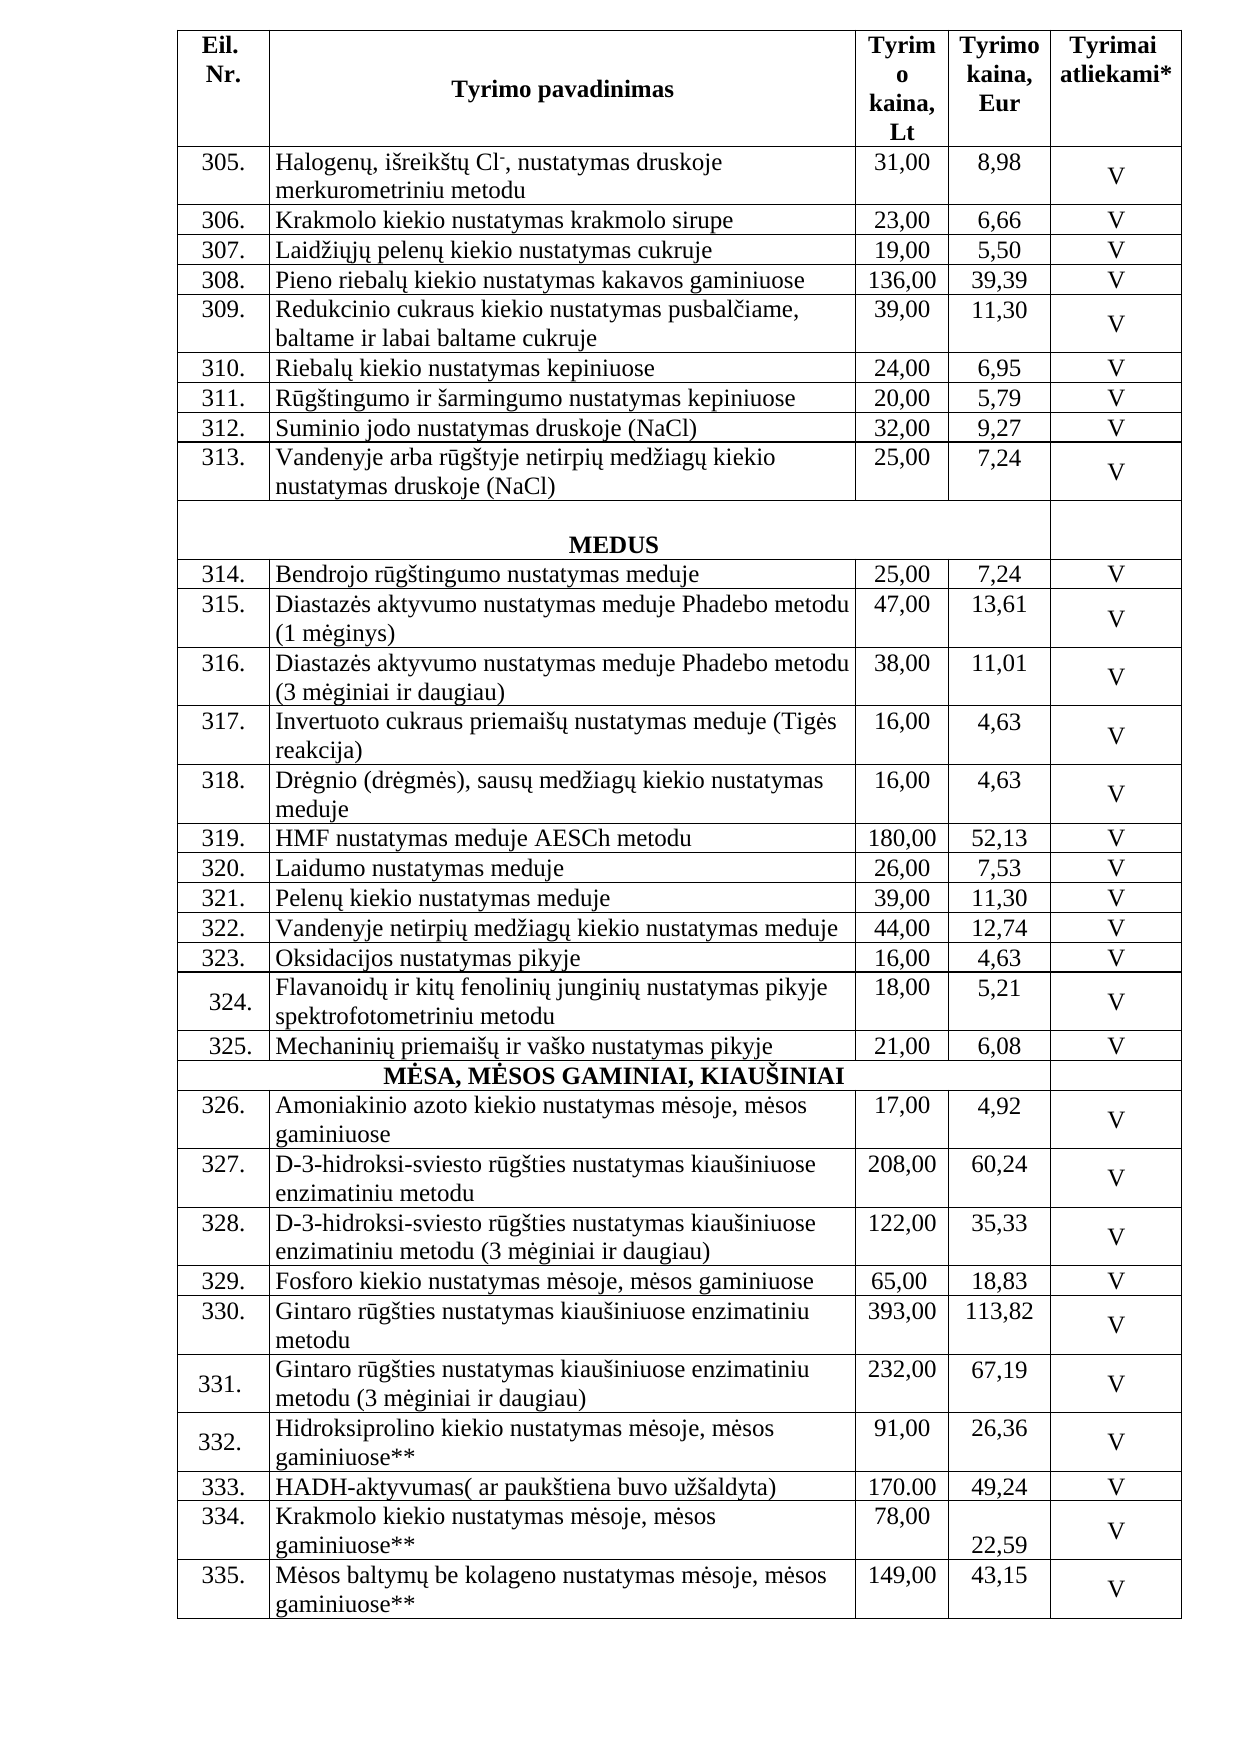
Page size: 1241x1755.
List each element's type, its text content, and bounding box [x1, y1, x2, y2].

table_cell Diastazės aktyvumo nustatymas meduje Phadebo metodu (3 mėginiai ir daugiau) [270, 648, 855, 705]
table_cell 4,63 [949, 943, 1050, 971]
table_cell 329. [178, 1266, 269, 1295]
table_cell 318. [178, 765, 269, 822]
table_cell 314. [178, 560, 269, 588]
table_cell 327. [178, 1149, 269, 1207]
table_cell V [1051, 265, 1181, 293]
table_cell D-3-hidroksi-sviesto rūgšties nustatymas kiaušiniuose enzimatiniu metodu [270, 1149, 855, 1207]
table_cell 91,00 [856, 1413, 948, 1471]
table_cell V [1051, 1296, 1181, 1353]
table_cell 60,24 [949, 1149, 1050, 1207]
table_cell 335. [178, 1560, 269, 1617]
table_cell Diastazės aktyvumo nustatymas meduje Phadebo metodu (1 mėginys) [270, 589, 855, 647]
table_cell 65,00 [856, 1266, 948, 1295]
table_cell 19,00 [856, 235, 948, 264]
table_cell V [1051, 1472, 1181, 1500]
table_cell V [1051, 413, 1181, 441]
table_cell 5,50 [949, 235, 1050, 264]
table_cell 309. [178, 295, 269, 352]
table_cell 13,61 [949, 589, 1050, 647]
table_cell 6,95 [949, 353, 1050, 382]
table_cell 208,00 [856, 1149, 948, 1207]
table_cell 328. [178, 1208, 269, 1265]
table_cell 7,53 [949, 853, 1050, 882]
table_cell V [1051, 589, 1181, 647]
table_cell 6,66 [949, 205, 1050, 234]
table_cell Vandenyje netirpių medžiagų kiekio nustatymas meduje [270, 913, 855, 942]
table_cell 16,00 [856, 706, 948, 764]
table_cell MEDUS [178, 501, 1050, 558]
table_cell 321. [178, 883, 269, 912]
table_cell V [1051, 1091, 1181, 1148]
table_cell V [1051, 1501, 1181, 1559]
table_cell 7,24 [949, 443, 1050, 500]
table_cell 49,24 [949, 1472, 1050, 1500]
table_cell 25,00 [856, 443, 948, 500]
table_cell 323. [178, 943, 269, 971]
table_cell 20,00 [856, 383, 948, 412]
table_cell 18,00 [856, 973, 948, 1030]
table_cell MĖSA, MĖSOS GAMINIAI, KIAUŠINIAI [178, 1061, 1050, 1089]
table_cell Mėsos baltymų be kolageno nustatymas mėsoje, mėsos gaminiuose** [270, 1560, 855, 1617]
table_cell 7,24 [949, 560, 1050, 588]
table_cell Pieno riebalų kiekio nustatymas kakavos gaminiuose [270, 265, 855, 293]
table_cell V [1051, 383, 1181, 412]
table_cell 311. [178, 383, 269, 412]
table_cell 306. [178, 205, 269, 234]
table_cell V [1051, 706, 1181, 764]
table_cell 170.00 [856, 1472, 948, 1500]
table_cell 305. [178, 147, 269, 204]
table_header Tyrimo kaina, Eur [949, 31, 1050, 146]
table_cell Rūgštingumo ir šarmingumo nustatymas kepiniuose [270, 383, 855, 412]
table_cell Bendrojo rūgštingumo nustatymas meduje [270, 560, 855, 588]
table_cell 44,00 [856, 913, 948, 942]
table_cell Riebalų kiekio nustatymas kepiniuose [270, 353, 855, 382]
table_cell 180,00 [856, 824, 948, 852]
table_cell 4,63 [949, 765, 1050, 822]
table_cell 122,00 [856, 1208, 948, 1265]
table_cell Invertuoto cukraus priemaišų nustatymas meduje (Tigės reakcija) [270, 706, 855, 764]
table_cell 18,83 [949, 1266, 1050, 1295]
table_cell 5,79 [949, 383, 1050, 412]
table_cell V [1051, 1413, 1181, 1471]
table_header Tyrimo kaina, Lt [856, 31, 948, 146]
table_cell V [1051, 235, 1181, 264]
table_cell 11,30 [949, 295, 1050, 352]
table_cell V [1051, 560, 1181, 588]
table_cell 322. [178, 913, 269, 942]
table_cell Laidžiųjų pelenų kiekio nustatymas cukruje [270, 235, 855, 264]
table_cell Halogenų, išreikštų Cl-, nustatymas druskoje merkurometriniu metodu [270, 147, 855, 204]
table_cell 12,74 [949, 913, 1050, 942]
table_cell V [1051, 943, 1181, 971]
table_cell 38,00 [856, 648, 948, 705]
table_cell 310. [178, 353, 269, 382]
table_cell V [1051, 1208, 1181, 1265]
table_cell Flavanoidų ir kitų fenolinių junginių nustatymas pikyje spektrofotometriniu metodu [270, 973, 855, 1030]
table_cell 25,00 [856, 560, 948, 588]
table_cell V [1051, 883, 1181, 912]
table_cell 334. [178, 1501, 269, 1559]
table_cell 136,00 [856, 265, 948, 293]
table_cell Oksidacijos nustatymas pikyje [270, 943, 855, 971]
table_cell 324. [178, 973, 269, 1030]
table_cell [1051, 1061, 1181, 1089]
table_cell 16,00 [856, 765, 948, 822]
table_cell Drėgnio (drėgmės), sausų medžiagų kiekio nustatymas meduje [270, 765, 855, 822]
table_cell 325. [178, 1031, 269, 1060]
table_cell Fosforo kiekio nustatymas mėsoje, mėsos gaminiuose [270, 1266, 855, 1295]
table_cell 11,30 [949, 883, 1050, 912]
table_cell 331. [178, 1355, 269, 1412]
table_cell Gintaro rūgšties nustatymas kiaušiniuose enzimatiniu metodu [270, 1296, 855, 1353]
table_cell Vandenyje arba rūgštyje netirpių medžiagų kiekio nustatymas druskoje (NaCl) [270, 443, 855, 500]
table_cell V [1051, 353, 1181, 382]
table_cell 26,00 [856, 853, 948, 882]
table_cell 24,00 [856, 353, 948, 382]
table_cell 307. [178, 235, 269, 264]
table_cell 22,59 [949, 1501, 1050, 1559]
table_cell Mechaninių priemaišų ir vaško nustatymas pikyje [270, 1031, 855, 1060]
table_cell V [1051, 1149, 1181, 1207]
table_cell Laidumo nustatymas meduje [270, 853, 855, 882]
table_cell V [1051, 1266, 1181, 1295]
table_cell 67,19 [949, 1355, 1050, 1412]
table_cell 149,00 [856, 1560, 948, 1617]
table_cell D-3-hidroksi-sviesto rūgšties nustatymas kiaušiniuose enzimatiniu metodu (3 mėginiai ir daugiau) [270, 1208, 855, 1265]
table_cell 326. [178, 1091, 269, 1148]
table_cell 6,08 [949, 1031, 1050, 1060]
table_cell 330. [178, 1296, 269, 1353]
table_cell V [1051, 853, 1181, 882]
table_cell V [1051, 295, 1181, 352]
table_cell 316. [178, 648, 269, 705]
table_cell Pelenų kiekio nustatymas meduje [270, 883, 855, 912]
table_cell HADH-aktyvumas( ar paukštiena buvo užšaldyta) [270, 1472, 855, 1500]
table_cell 21,00 [856, 1031, 948, 1060]
table_cell V [1051, 648, 1181, 705]
table_cell V [1051, 913, 1181, 942]
table_cell 8,98 [949, 147, 1050, 204]
table_header Tyrimo pavadinimas [270, 31, 855, 146]
table_cell 320. [178, 853, 269, 882]
table_cell 333. [178, 1472, 269, 1500]
table_cell 52,13 [949, 824, 1050, 852]
table_cell 393,00 [856, 1296, 948, 1353]
table_header Eil. Nr. [178, 31, 269, 146]
table_cell 313. [178, 443, 269, 500]
table_cell 17,00 [856, 1091, 948, 1148]
table_cell Redukcinio cukraus kiekio nustatymas pusbalčiame, baltame ir labai baltame cukruje [270, 295, 855, 352]
table_cell Amoniakinio azoto kiekio nustatymas mėsoje, mėsos gaminiuose [270, 1091, 855, 1148]
table_cell 308. [178, 265, 269, 293]
table_cell 31,00 [856, 147, 948, 204]
table_cell V [1051, 973, 1181, 1030]
table_cell V [1051, 1355, 1181, 1412]
table_cell 11,01 [949, 648, 1050, 705]
table_cell 32,00 [856, 413, 948, 441]
table_cell 39,00 [856, 295, 948, 352]
table_cell 315. [178, 589, 269, 647]
table_cell 317. [178, 706, 269, 764]
table_cell V [1051, 147, 1181, 204]
table_cell 47,00 [856, 589, 948, 647]
table_cell 5,21 [949, 973, 1050, 1030]
table_cell 113,82 [949, 1296, 1050, 1353]
table_cell 26,36 [949, 1413, 1050, 1471]
table_cell Gintaro rūgšties nustatymas kiaušiniuose enzimatiniu metodu (3 mėginiai ir daugiau) [270, 1355, 855, 1412]
table_cell 43,15 [949, 1560, 1050, 1617]
table_header Tyrimai atliekami* [1051, 31, 1181, 146]
table_cell HMF nustatymas meduje AESCh metodu [270, 824, 855, 852]
table_cell 9,27 [949, 413, 1050, 441]
table_cell 312. [178, 413, 269, 441]
table_cell 35,33 [949, 1208, 1050, 1265]
table_cell V [1051, 824, 1181, 852]
table_cell V [1051, 1031, 1181, 1060]
table_cell 39,00 [856, 883, 948, 912]
table_cell 16,00 [856, 943, 948, 971]
table_cell 4,92 [949, 1091, 1050, 1148]
table_cell V [1051, 1560, 1181, 1617]
table_cell 319. [178, 824, 269, 852]
table_cell Krakmolo kiekio nustatymas krakmolo sirupe [270, 205, 855, 234]
table_cell V [1051, 765, 1181, 822]
table_cell Krakmolo kiekio nustatymas mėsoje, mėsos gaminiuose** [270, 1501, 855, 1559]
table_cell 23,00 [856, 205, 948, 234]
table_cell V [1051, 443, 1181, 500]
table_cell 232,00 [856, 1355, 948, 1412]
table_cell 39,39 [949, 265, 1050, 293]
table_cell 4,63 [949, 706, 1050, 764]
table_cell 78,00 [856, 1501, 948, 1559]
table_cell [1051, 501, 1181, 558]
table_cell Hidroksiprolino kiekio nustatymas mėsoje, mėsos gaminiuose** [270, 1413, 855, 1471]
table_cell Suminio jodo nustatymas druskoje (NaCl) [270, 413, 855, 441]
table_cell 332. [178, 1413, 269, 1471]
table_cell V [1051, 205, 1181, 234]
